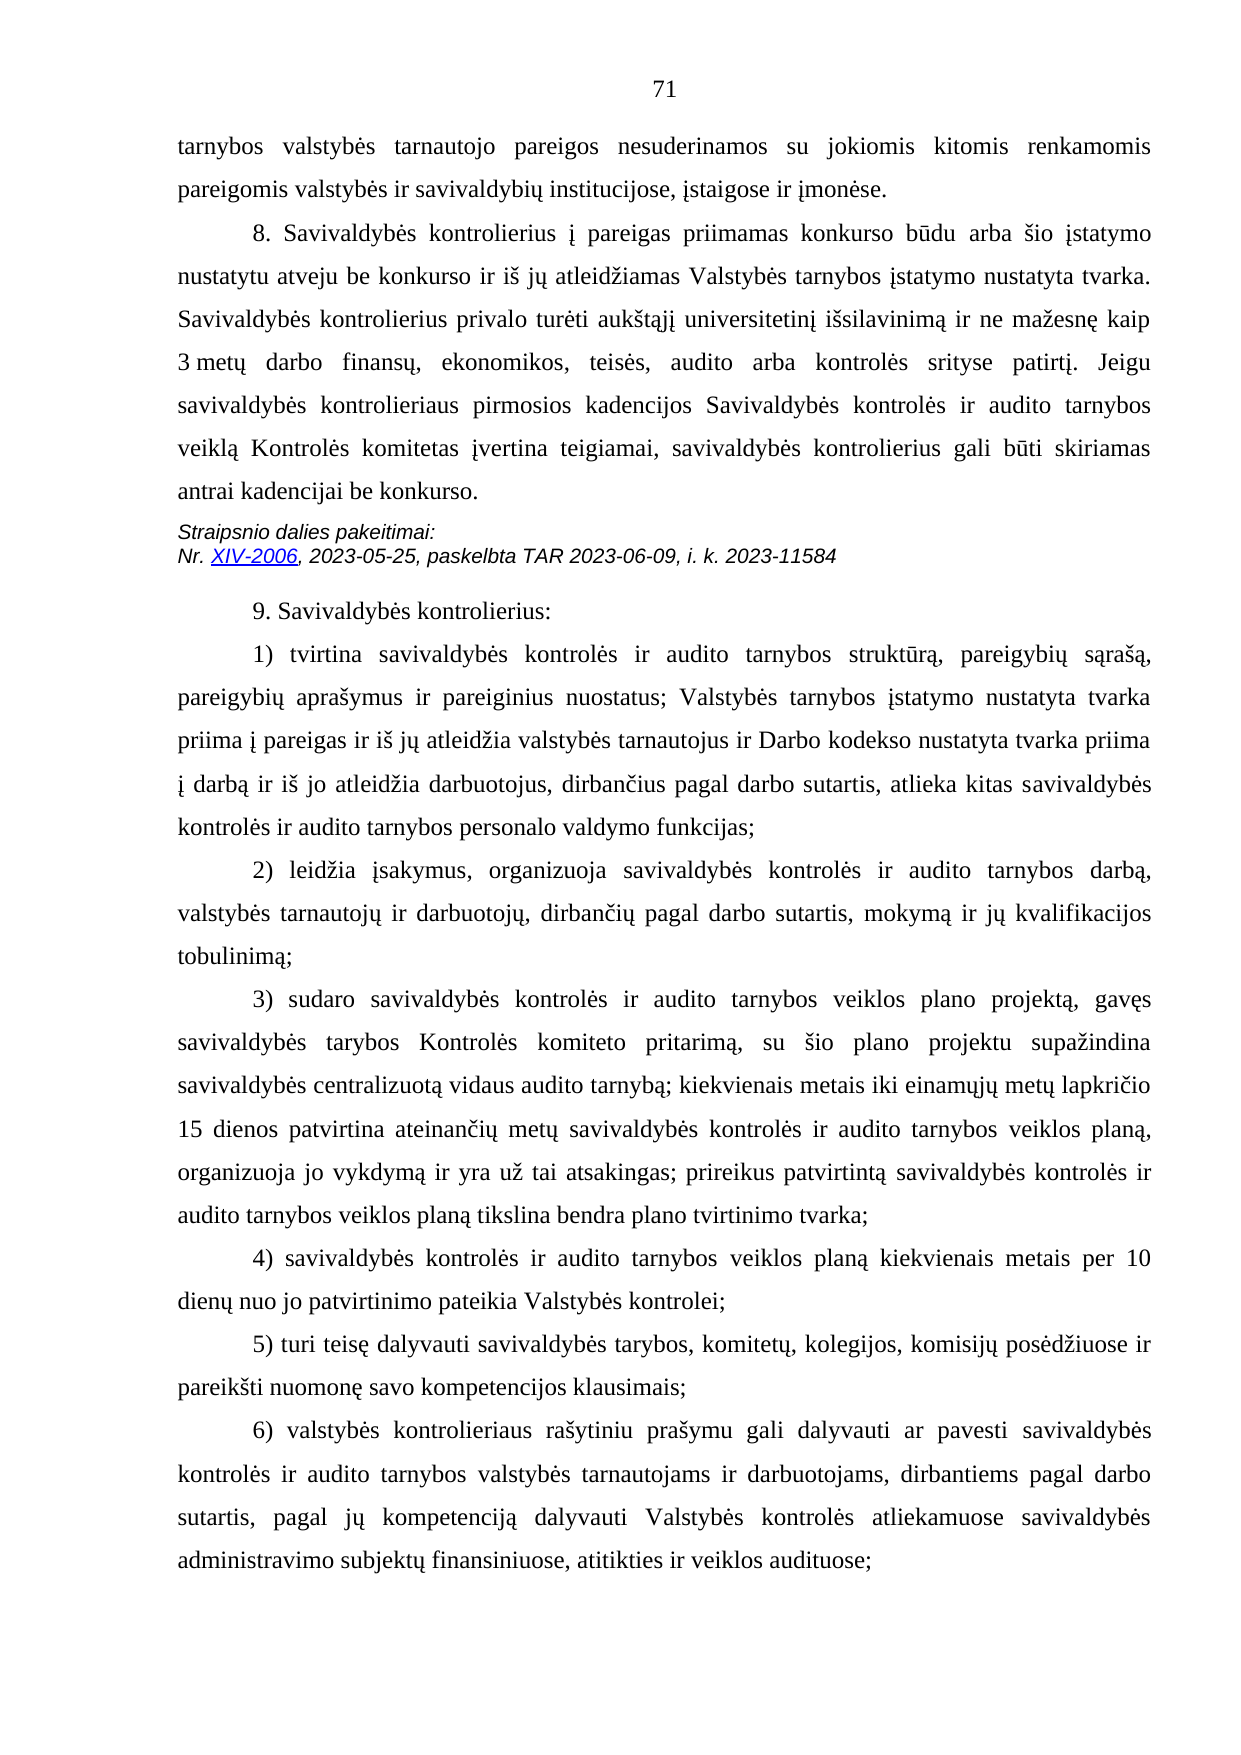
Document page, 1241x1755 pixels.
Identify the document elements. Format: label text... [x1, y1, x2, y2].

text 9. Savivaldybės kontrolierius: [177, 596, 1152, 625]
text 2) leidžia įsakymus, organizuoja savivaldybės kontrolės ir audito tarnybos darbą, valstybės tarnautojų ir darbuotojų, dirbančių pagal darbo sutartis, mokymą ir jų kvalifikacijos tobulinimą; [177, 855, 1152, 970]
text Nr. XIV-2006, 2023-05-25, paskelbta TAR 2023-06-09, i. k. 2023-11584 [177, 543, 1152, 567]
text 4) savivaldybės kontrolės ir audito tarnybos veiklos planą kiekvienais metais per 10 dienų nuo jo patvirtinimo pateikia Valstybės kontrolei; [177, 1243, 1152, 1315]
text 5) turi teisę dalyvauti savivaldybės tarybos, komitetų, kolegijos, komisijų posėdžiuose ir pareikšti nuomonę savo kompetencijos klausimais; [177, 1329, 1152, 1401]
text tarnybos valstybės tarnautojo pareigos nesuderinamos su jokiomis kitomis renkamomis pareigomis valstybės ir savivaldybių institucijose, įstaigose ir įmonėse. [177, 131, 1152, 203]
text Straipsnio dalies pakeitimai: [177, 519, 1152, 543]
text 3) sudaro savivaldybės kontrolės ir audito tarnybos veiklos plano projektą, gavęs savivaldybės tarybos Kontrolės komiteto pritarimą, su šio plano projektu supažindina savivaldybės centralizuotą vidaus audito tarnybą; kiekvienais metais iki einamųjų metų lapkričio 15 dienos patvirtina ateinančių metų savivaldybės kontrolės ir audito tarnybos veiklos planą, organizuoja jo vykdymą ir yra už tai atsakingas; prireikus patvirtintą savivaldybės kontrolės ir audito tarnybos veiklos planą tikslina bendra plano tvirtinimo tvarka; [177, 984, 1152, 1229]
text 8. Savivaldybės kontrolierius į pareigas priimamas konkurso būdu arba šio įstatymo nustatytu atveju be konkurso ir iš jų atleidžiamas Valstybės tarnybos įstatymo nustatyta tvarka. Savivaldybės kontrolierius privalo turėti aukštąjį universitetinį išsilavinimą ir ne mažesnę kaip 3 metų darbo finansų, ekonomikos, teisės, audito arba kontrolės srityse patirtį. Jeigu savivaldybės kontrolieriaus pirmosios kadencijos Savivaldybės kontrolės ir audito tarnybos veiklą Kontrolės komitetas įvertina teigiamai, savivaldybės kontrolierius gali būti skiriamas antrai kadencijai be konkurso. [177, 218, 1152, 505]
text 1) tvirtina savivaldybės kontrolės ir audito tarnybos struktūrą, pareigybių sąrašą, pareigybių aprašymus ir pareiginius nuostatus; Valstybės tarnybos įstatymo nustatyta tvarka priima į pareigas ir iš jų atleidžia valstybės tarnautojus ir Darbo kodekso nustatyta tvarka priima į darbą ir iš jo atleidžia darbuotojus, dirbančius pagal darbo sutartis, atlieka kitas savivaldybės kontrolės ir audito tarnybos personalo valdymo funkcijas; [177, 639, 1152, 841]
text 6) valstybės kontrolieriaus rašytiniu prašymu gali dalyvauti ar pavesti savivaldybės kontrolės ir audito tarnybos valstybės tarnautojams ir darbuotojams, dirbantiems pagal darbo sutartis, pagal jų kompetenciją dalyvauti Valstybės kontrolės atliekamuose savivaldybės administravimo subjektų finansiniuose, atitikties ir veiklos audituose; [177, 1416, 1152, 1574]
